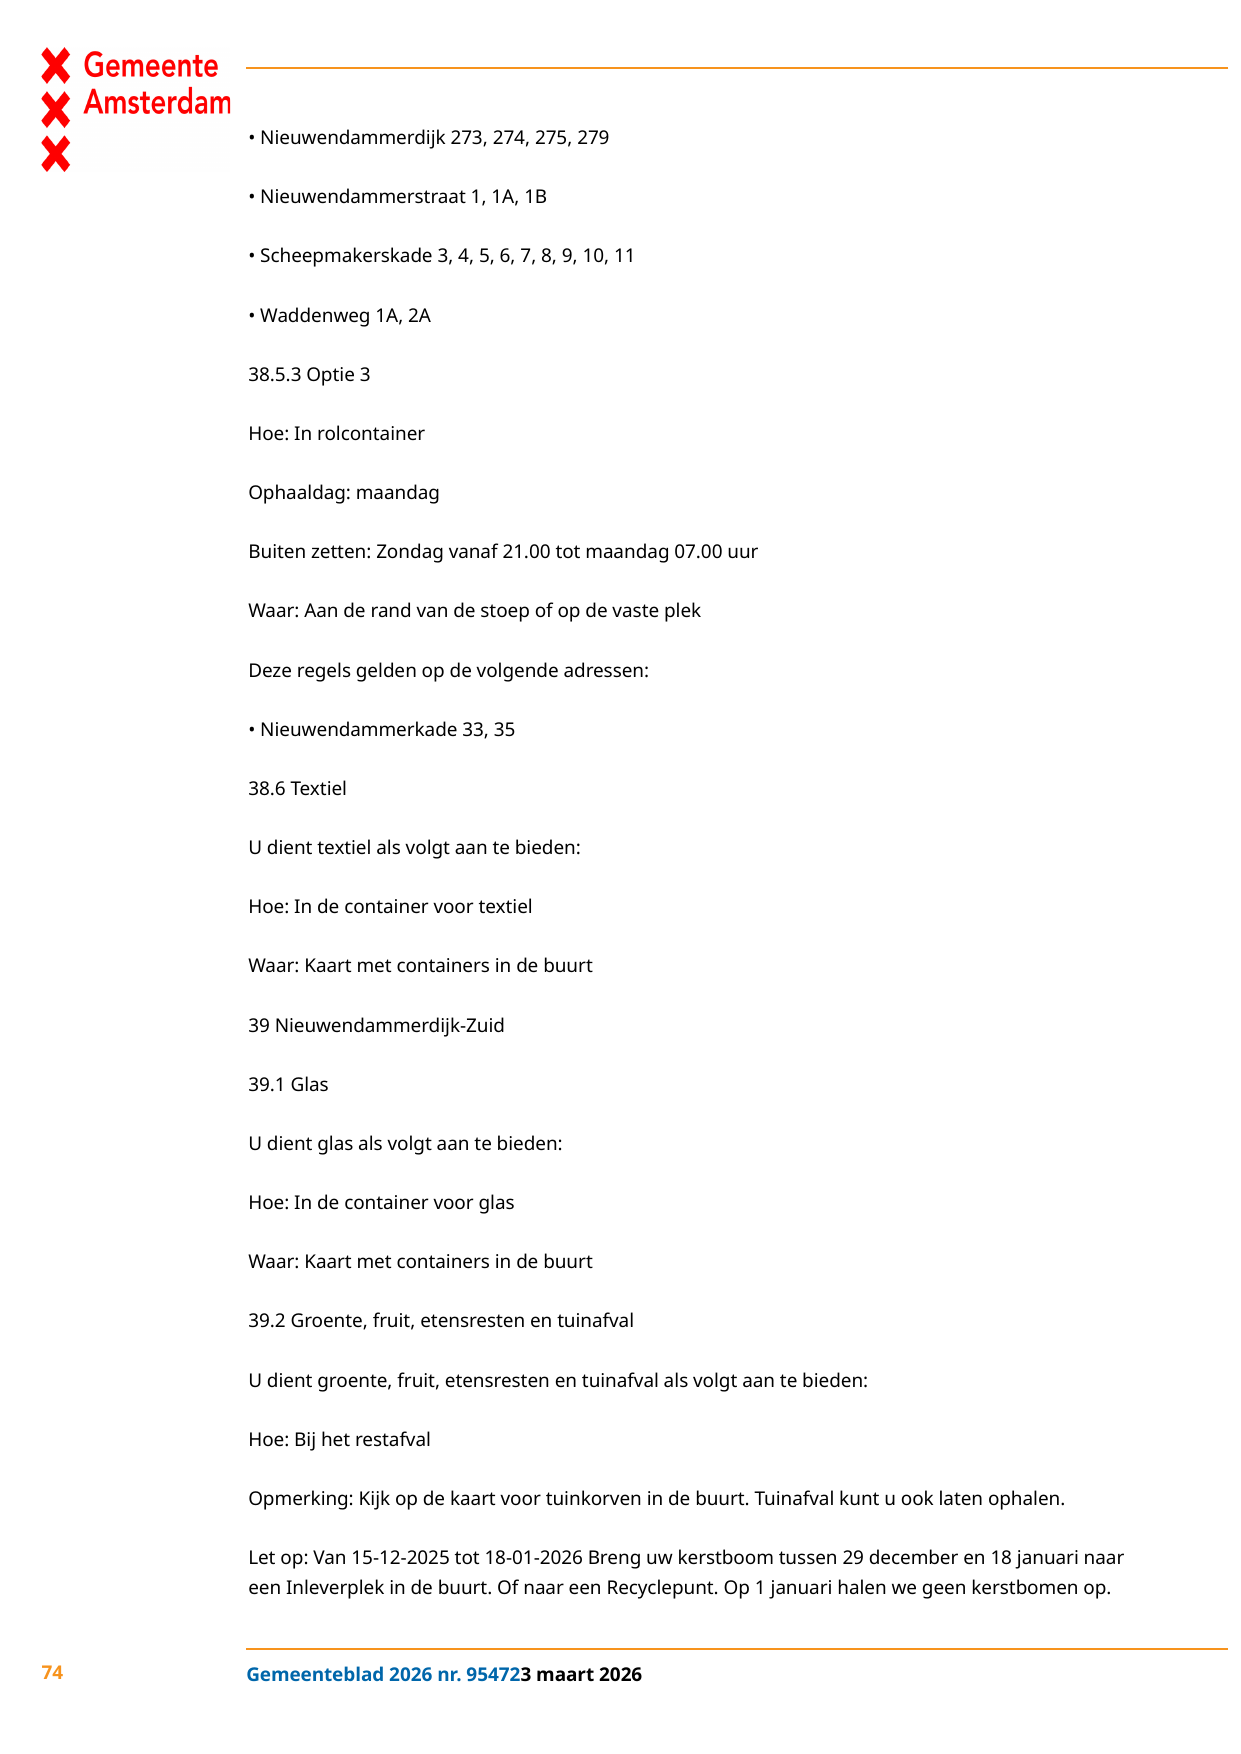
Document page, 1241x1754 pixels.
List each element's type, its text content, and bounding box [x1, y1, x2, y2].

text Opmerking: Kijk op de kaart voor tuinkorven in de buurt. Tuinafval kunt u ook laten ophalen. [248, 1485, 1152, 1511]
text Waar: Aan de rand van de stoep of op de vaste plek [248, 598, 1152, 623]
text 38.5.3 Optie 3 [248, 361, 1152, 387]
text • Nieuwendammerkade 33, 35 [248, 716, 1152, 742]
text Deze regels gelden op de volgende adressen: [248, 657, 1152, 683]
text 39 Nieuwendammerdijk-Zuid [248, 1012, 1152, 1038]
text • Nieuwendammerdijk 273, 274, 275, 279 [248, 124, 1152, 150]
text Buiten zetten: Zondag vanaf 21.00 tot maandag 07.00 uur [248, 538, 1152, 564]
text Let op: Van 15-12-2025 tot 18-01-2026 Breng uw kerstboom tussen 29 december en 18 januari naar een Inleverplek in de buurt. Of naar een Recyclepunt. Op 1 januari halen we geen kerstbomen op. [248, 1544, 1152, 1600]
text Waar: Kaart met containers in de buurt [248, 1248, 1152, 1274]
text Hoe: In rolcontainer [248, 420, 1152, 446]
text Hoe: In de container voor glas [248, 1189, 1152, 1215]
text • Waddenweg 1A, 2A [248, 302, 1152, 328]
picture [41, 47, 231, 172]
text 38.6 Textiel [248, 775, 1152, 801]
text Hoe: Bij het restafval [248, 1426, 1152, 1452]
text Waar: Kaart met containers in de buurt [248, 953, 1152, 978]
text • Nieuwendammerstraat 1, 1A, 1B [248, 183, 1152, 209]
text U dient glas als volgt aan te bieden: [248, 1130, 1152, 1156]
text Hoe: In de container voor textiel [248, 893, 1152, 919]
text Ophaaldag: maandag [248, 479, 1152, 505]
text 39.1 Glas [248, 1071, 1152, 1097]
text 39.2 Groente, fruit, etensresten en tuinafval [248, 1308, 1152, 1333]
text U dient textiel als volgt aan te bieden: [248, 834, 1152, 860]
text • Scheepmakerskade 3, 4, 5, 6, 7, 8, 9, 10, 11 [248, 243, 1152, 268]
text U dient groente, fruit, etensresten en tuinafval als volgt aan te bieden: [248, 1367, 1152, 1393]
